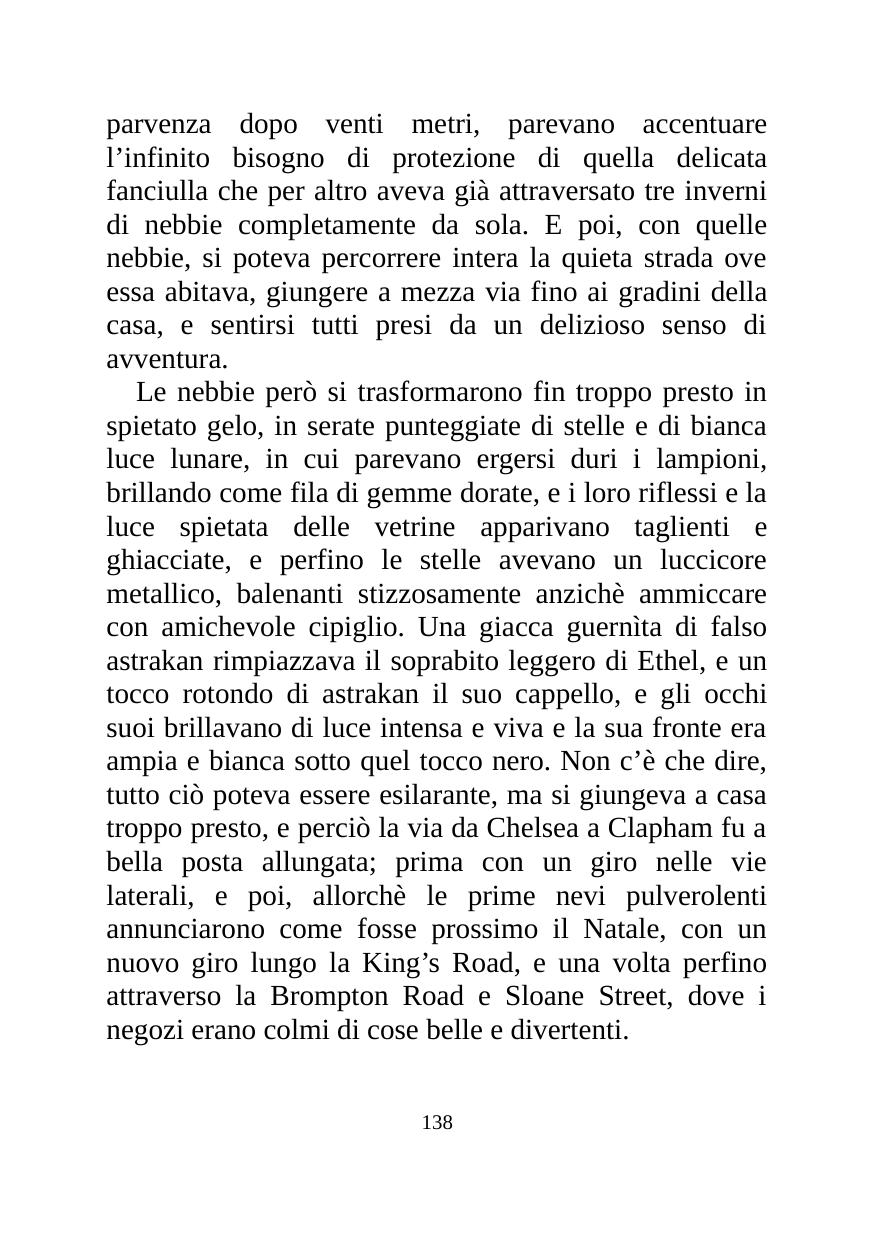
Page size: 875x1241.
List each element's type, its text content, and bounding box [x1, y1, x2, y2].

text Le nebbie però si trasformarono fin troppo presto in spietato gelo, in serate punteggiate di stelle e di bianca luce lunare, in cui parevano ergersi duri i lampioni, brillando come fila di gemme dorate, e i loro riflessi e la luce spietata delle vetrine apparivano taglienti e ghiacciate, e perfino le stelle avevano un luccicore metallico, balenanti stizzosamente anzichè ammiccare con amichevole cipiglio. Una giacca guernìta di falso astrakan rimpiazzava il soprabito leggero di Ethel, e un tocco rotondo di astrakan il suo cappello, e gli occhi suoi brillavano di luce intensa e viva e la sua fronte era ampia e bianca sotto quel tocco nero. Non c’è che dire, tutto ciò poteva essere esilarante, ma si giungeva a casa troppo presto, e perciò la via da Chelsea a Clapham fu a bella posta allungata; prima con un giro nelle vie laterali, e poi, allorchè le prime nevi pulverolenti annunciarono come fosse prossimo il Natale, con un nuovo giro lungo la King’s Road, e una volta perfino attraverso la Brompton Road e Sloane Street, dove i negozi erano colmi di cose belle e divertenti. [106, 374, 768, 1045]
text parvenza dopo venti metri, parevano accentuare l’infinito bisogno di protezione di quella delicata fanciulla che per altro aveva già attraversato tre inverni di nebbie completamente da sola. E poi, con quelle nebbie, si poteva percorrere intera la quieta strada ove essa abitava, giungere a mezza via fino ai gradini della casa, e sentirsi tutti presi da un delizioso senso di avventura. [106, 106, 768, 374]
